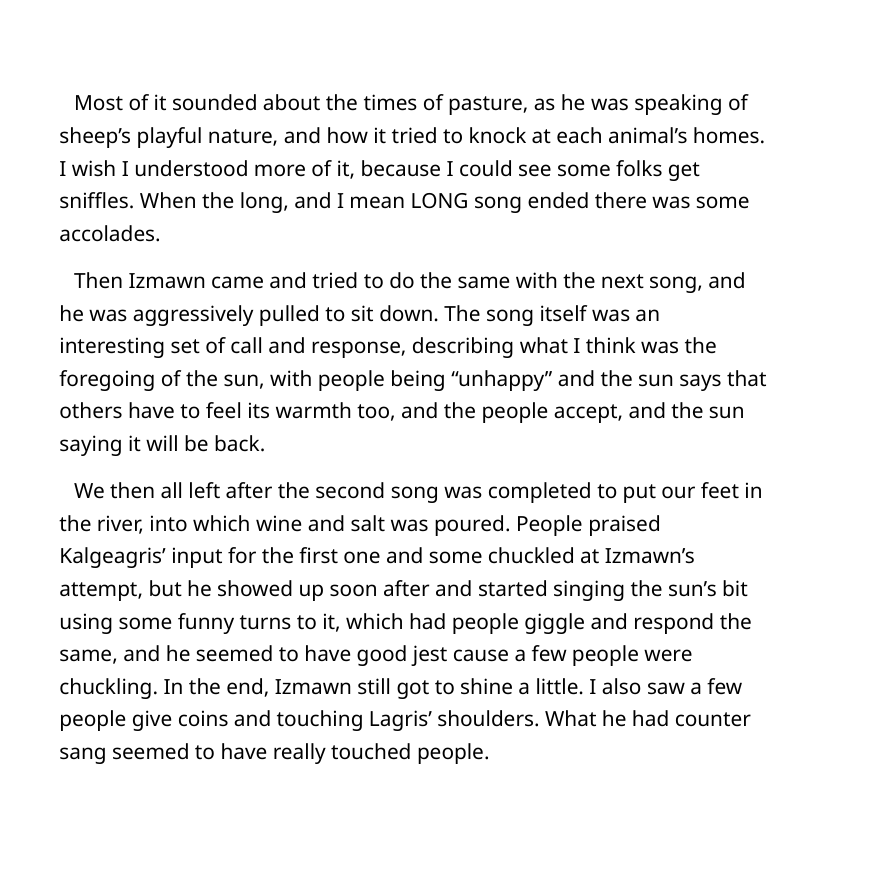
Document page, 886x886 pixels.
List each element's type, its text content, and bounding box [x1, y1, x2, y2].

text Most of it sounded about the times of pasture, as he was speaking of sheep’s playful nature, and how it tried to knock at each animal’s homes. I wish I understood more of it, because I could see some folks get sniffles. When the long, and I mean LONG song ended there was some accolades. [59, 88, 768, 247]
text Then Izmawn came and tried to do the same with the next song, and he was aggressively pulled to sit down. The song itself was an interesting set of call and response, describing what I think was the foregoing of the sun, with people being “unhappy” and the sun says that others have to feel its warmth too, and the people accept, and the sun saying it will be back. [59, 266, 768, 458]
text We then all left after the second song was completed to put our feet in the river, into which wine and salt was poured. People praised Kalgeagris’ input for the first one and some chuckled at Izmawn’s attempt, but he showed up soon after and started singing the sun’s bit using some funny turns to it, which had people giggle and respond the same, and he seemed to have good jest cause a few people were chuckling. In the end, Izmawn still got to shine a little. I also saw a few people give coins and touching Lagris’ shoulders. What he had counter sang seemed to have really touched people. [59, 476, 768, 766]
